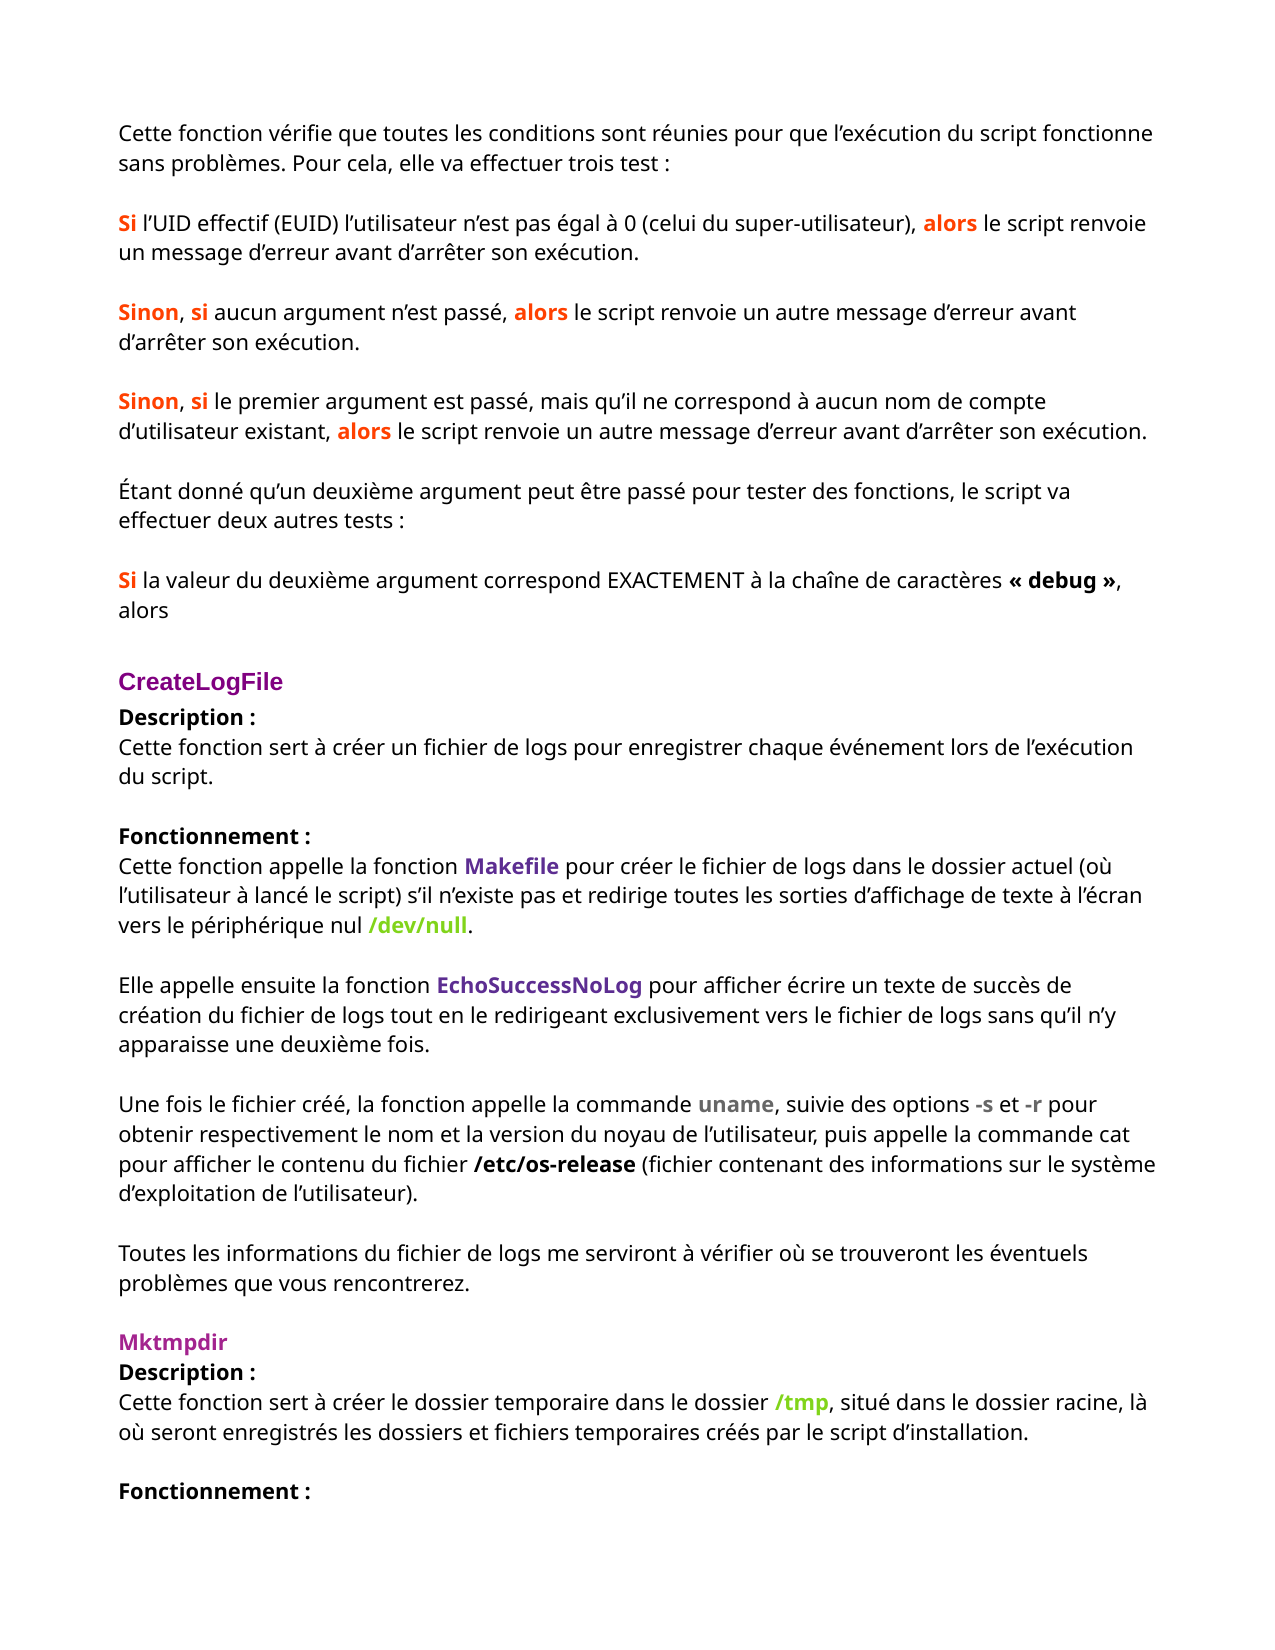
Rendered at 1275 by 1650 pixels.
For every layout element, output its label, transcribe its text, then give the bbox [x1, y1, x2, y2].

text Toutes les informations du fichier de logs me serviront à vérifier où se trouveront les éventuels problèmes que vous rencontrerez. [118, 1238, 1157, 1297]
text Cette fonction appelle la fonction Makefile pour créer le fichier de logs dans le dossier actuel (où l’utilisateur à lancé le script) s’il n’existe pas et redirige toutes les sorties d’affichage de texte à l’écran vers le périphérique nul /dev/null. [118, 851, 1157, 940]
text Description : [118, 1357, 1157, 1387]
text Fonctionnement : [118, 821, 1157, 851]
text Cette fonction sert à créer un fichier de logs pour enregistrer chaque événement lors de l’exécution du script. [118, 731, 1157, 791]
text Elle appelle ensuite la fonction EchoSuccessNoLog pour afficher écrire un texte de succès de création du fichier de logs tout en le redirigeant exclusivement vers le fichier de logs sans qu’il n’y apparaisse une deuxième fois. [118, 970, 1157, 1059]
text Fonctionnement : [118, 1476, 1157, 1506]
text Si l’UID effectif (EUID) l’utilisateur n’est pas égal à 0 (celui du super-utilisateur), alors le script renvoie un message d’erreur avant d’arrêter son exécution. [118, 207, 1157, 267]
text Étant donné qu’un deuxième argument peut être passé pour tester des fonctions, le script va effectuer deux autres tests : [118, 476, 1157, 535]
text Description : [118, 702, 1157, 731]
text Une fois le fichier créé, la fonction appelle la commande uname, suivie des options -s et -r pour obtenir respectivement le nom et la version du noyau de l’utilisateur, puis appelle la commande cat pour afficher le contenu du fichier /etc/os-release (fichier contenant des informations sur le système d’exploitation de l’utilisateur). [118, 1089, 1157, 1208]
subtitle CreateLogFile [118, 667, 1157, 695]
text Sinon, si le premier argument est passé, mais qu’il ne correspond à aucun nom de compte d’utilisateur existant, alors le script renvoie un autre message d’erreur avant d’arrêter son exécution. [118, 386, 1157, 446]
text Sinon, si aucun argument n’est passé, alors le script renvoie un autre message d’erreur avant d’arrêter son exécution. [118, 297, 1157, 356]
text Cette fonction vérifie que toutes les conditions sont réunies pour que l’exécution du script fonctionne sans problèmes. Pour cela, elle va effectuer trois test : [118, 118, 1157, 178]
text Si la valeur du deuxième argument correspond EXACTEMENT à la chaîne de caractères « debug », alors [118, 565, 1157, 624]
text Cette fonction sert à créer le dossier temporaire dans le dossier /tmp, situé dans le dossier racine, là où seront enregistrés les dossiers et fichiers temporaires créés par le script d’installation. [118, 1387, 1157, 1446]
text Mktmpdir [118, 1327, 1157, 1357]
